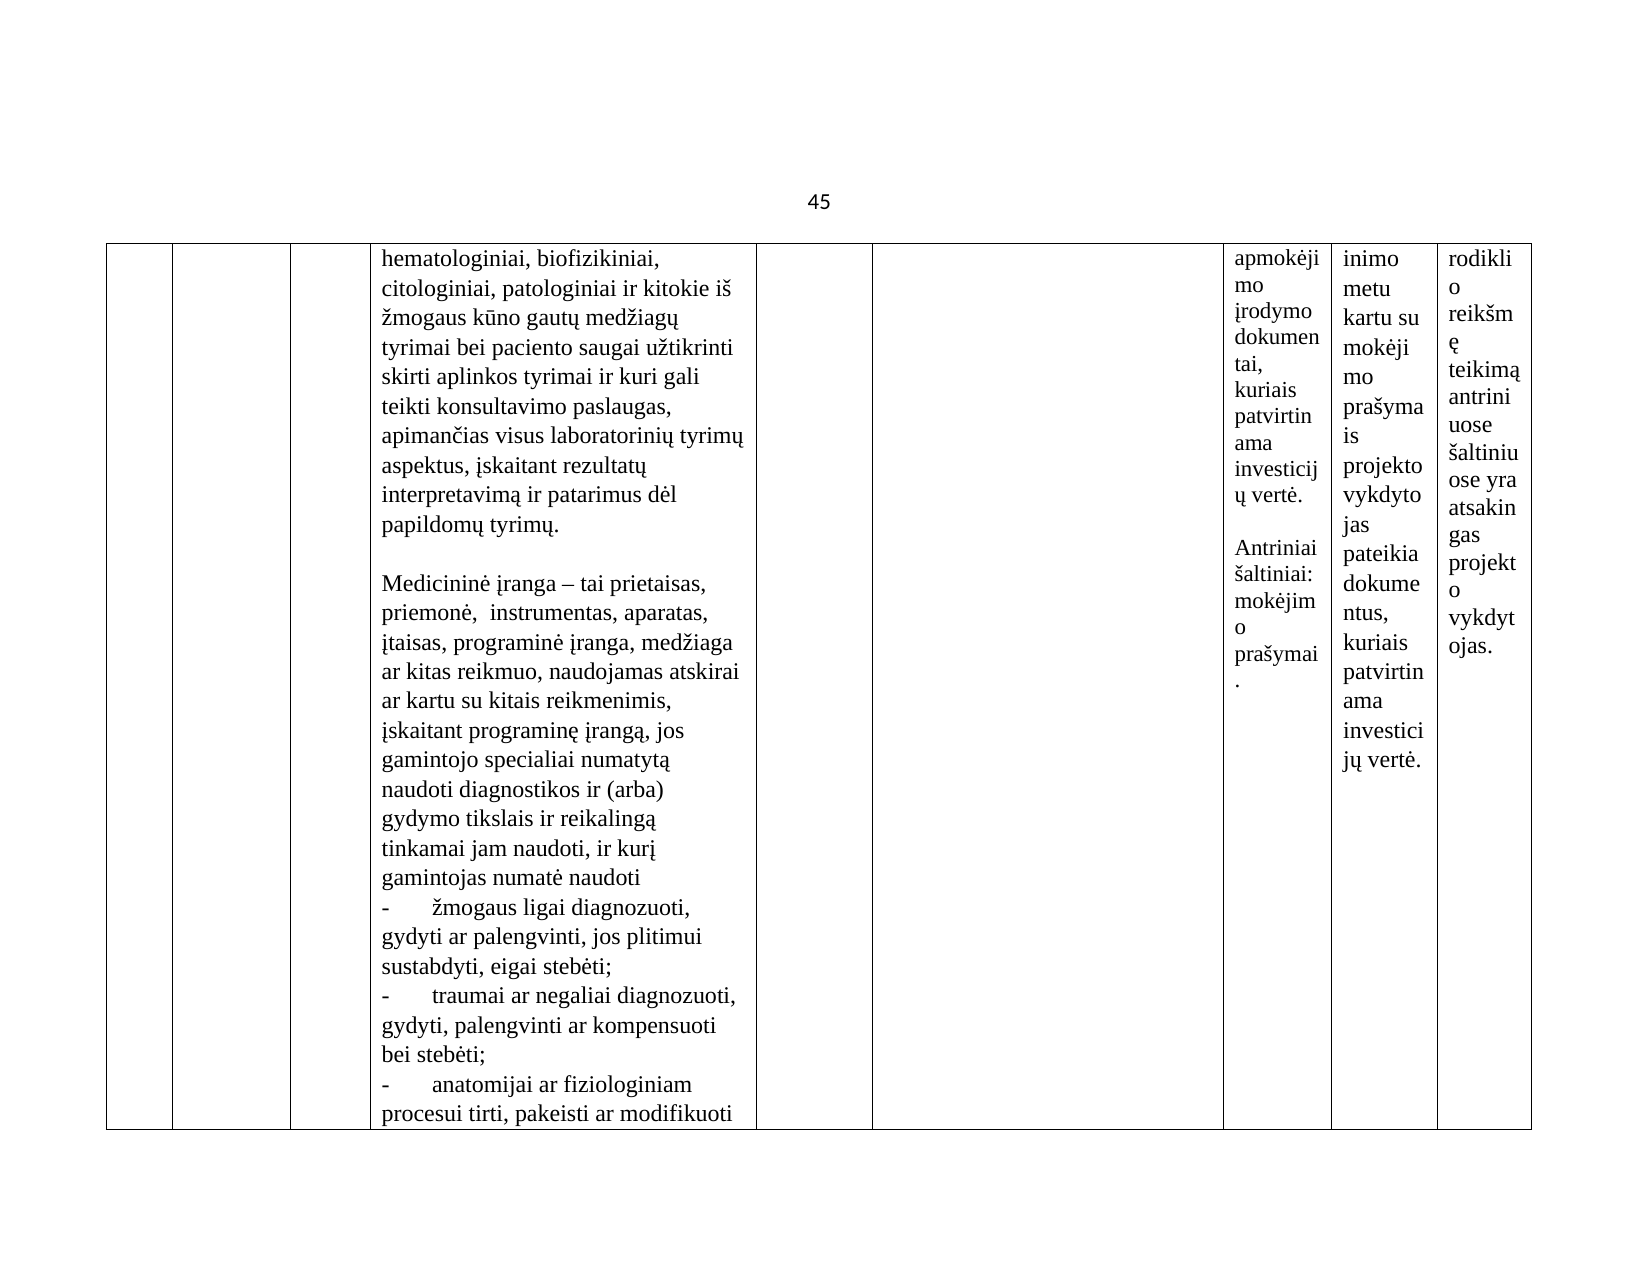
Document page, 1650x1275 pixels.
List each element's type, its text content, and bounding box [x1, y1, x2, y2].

table_cell [873, 244, 1223, 1129]
table_cell hematologiniai, biofizikiniai, citologiniai, patologiniai ir kitokie iš žmogaus kūno gautų medžiagų tyrimai bei paciento saugai užtikrinti skirti aplinkos tyrimai ir kuri gali teikti konsultavimo paslaugas, apimančias visus laboratorinių tyrimų aspektus, įskaitant rezultatų interpretavimą ir patarimus dėl papildomų tyrimų. Medicininė įranga – tai prietaisas, priemonė, instrumentas, aparatas, įtaisas, programinė įranga, medžiaga ar kitas reikmuo, naudojamas atskirai ar kartu su kitais reikmenimis, įskaitant programinę įrangą, jos gamintojo specialiai numatytą naudoti diagnostikos ir (arba) gydymo tikslais ir reikalingą tinkamai jam naudoti, ir kurį gamintojas numatė naudoti - žmogaus ligai diagnozuoti, gydyti ar palengvinti, jos plitimui sustabdyti, eigai stebėti; - traumai ar negaliai diagnozuoti, gydyti, palengvinti ar kompensuoti bei stebėti; - anatomijai ar fiziologiniam procesui tirti, pakeisti ar modifikuoti [371, 244, 756, 1129]
table_cell [173, 244, 290, 1129]
table_cell rodiklio reikšmę teikimą antriniuose šaltiniuose yra atsakingas projekto vykdytojas. [1438, 244, 1531, 1129]
table_cell [291, 244, 370, 1129]
table_cell [107, 244, 172, 1129]
table_cell inimo metu kartu su mokėjimo prašymais projekto vykdytojas pateikia dokumentus, kuriais patvirtinama investicijų vertė. [1332, 244, 1437, 1129]
table_cell apmokėjimo įrodymo dokumentai, kuriais patvirtinama investicijų vertė. Antriniai šaltiniai: mokėjimo prašymai. [1224, 244, 1331, 1129]
table_cell [757, 244, 872, 1129]
